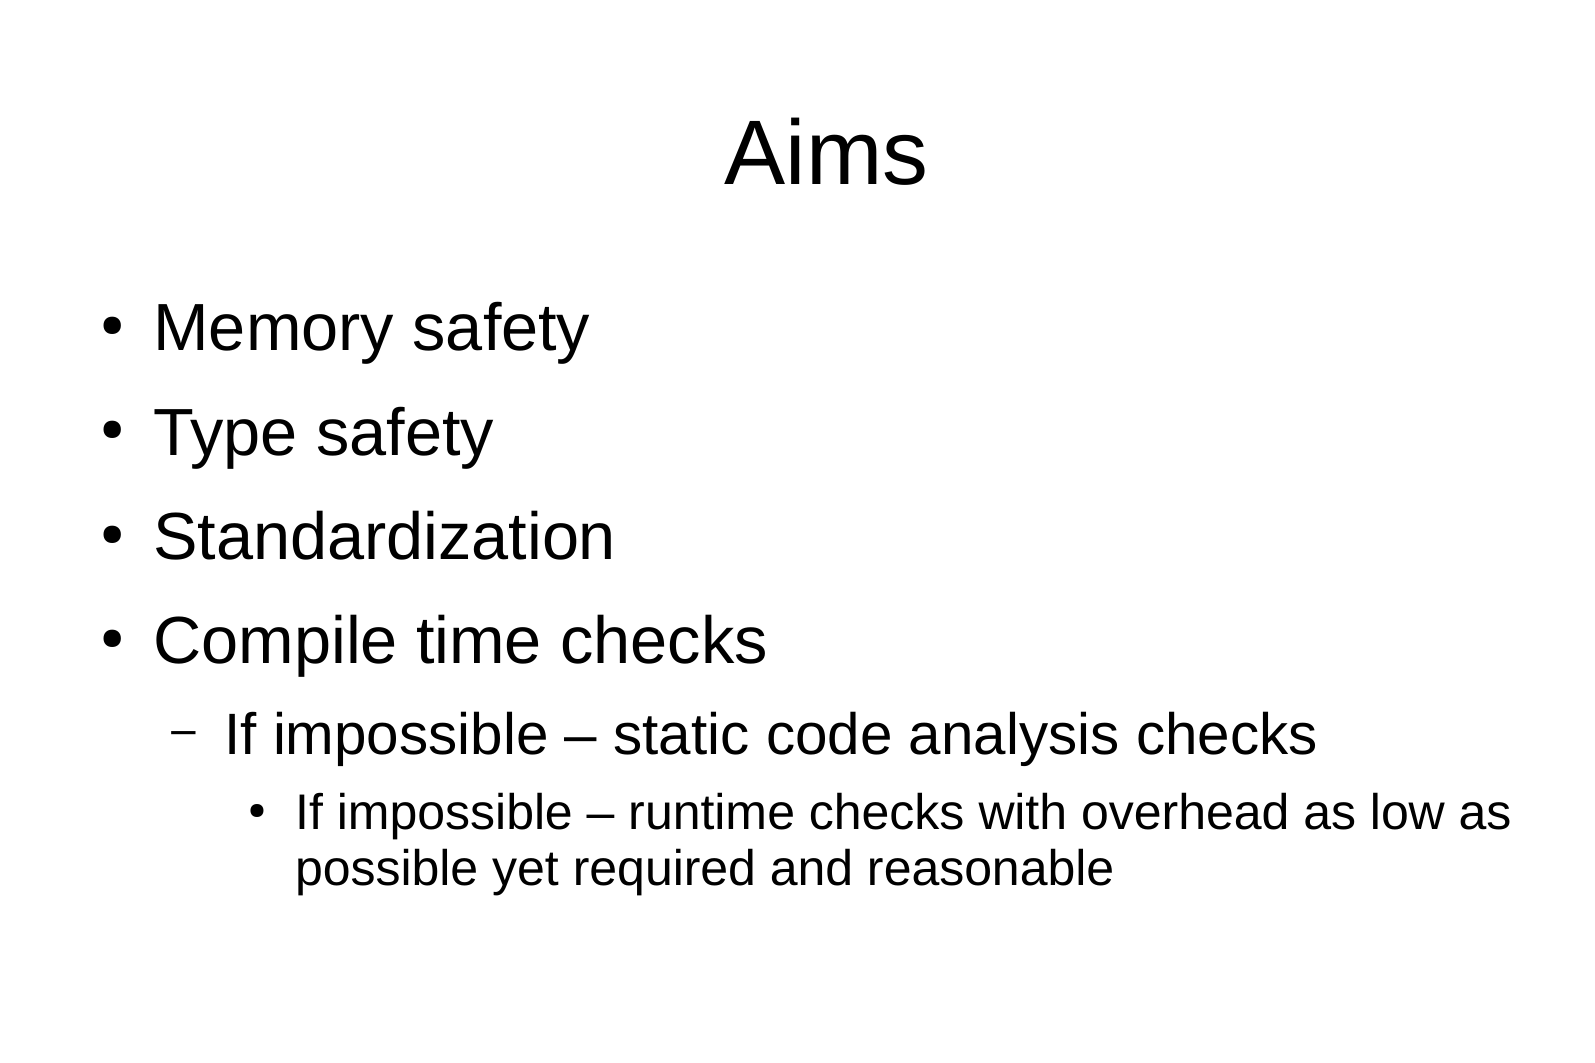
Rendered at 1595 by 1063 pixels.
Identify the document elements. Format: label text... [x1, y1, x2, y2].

title Aims [82, 49, 1571, 257]
list Memory safety Type safety Standardization Compile time checks If impossible – static code analysis checks If impossible – runtime checks with overhead as low as possible yet required and reasonable [82, 290, 1571, 1010]
